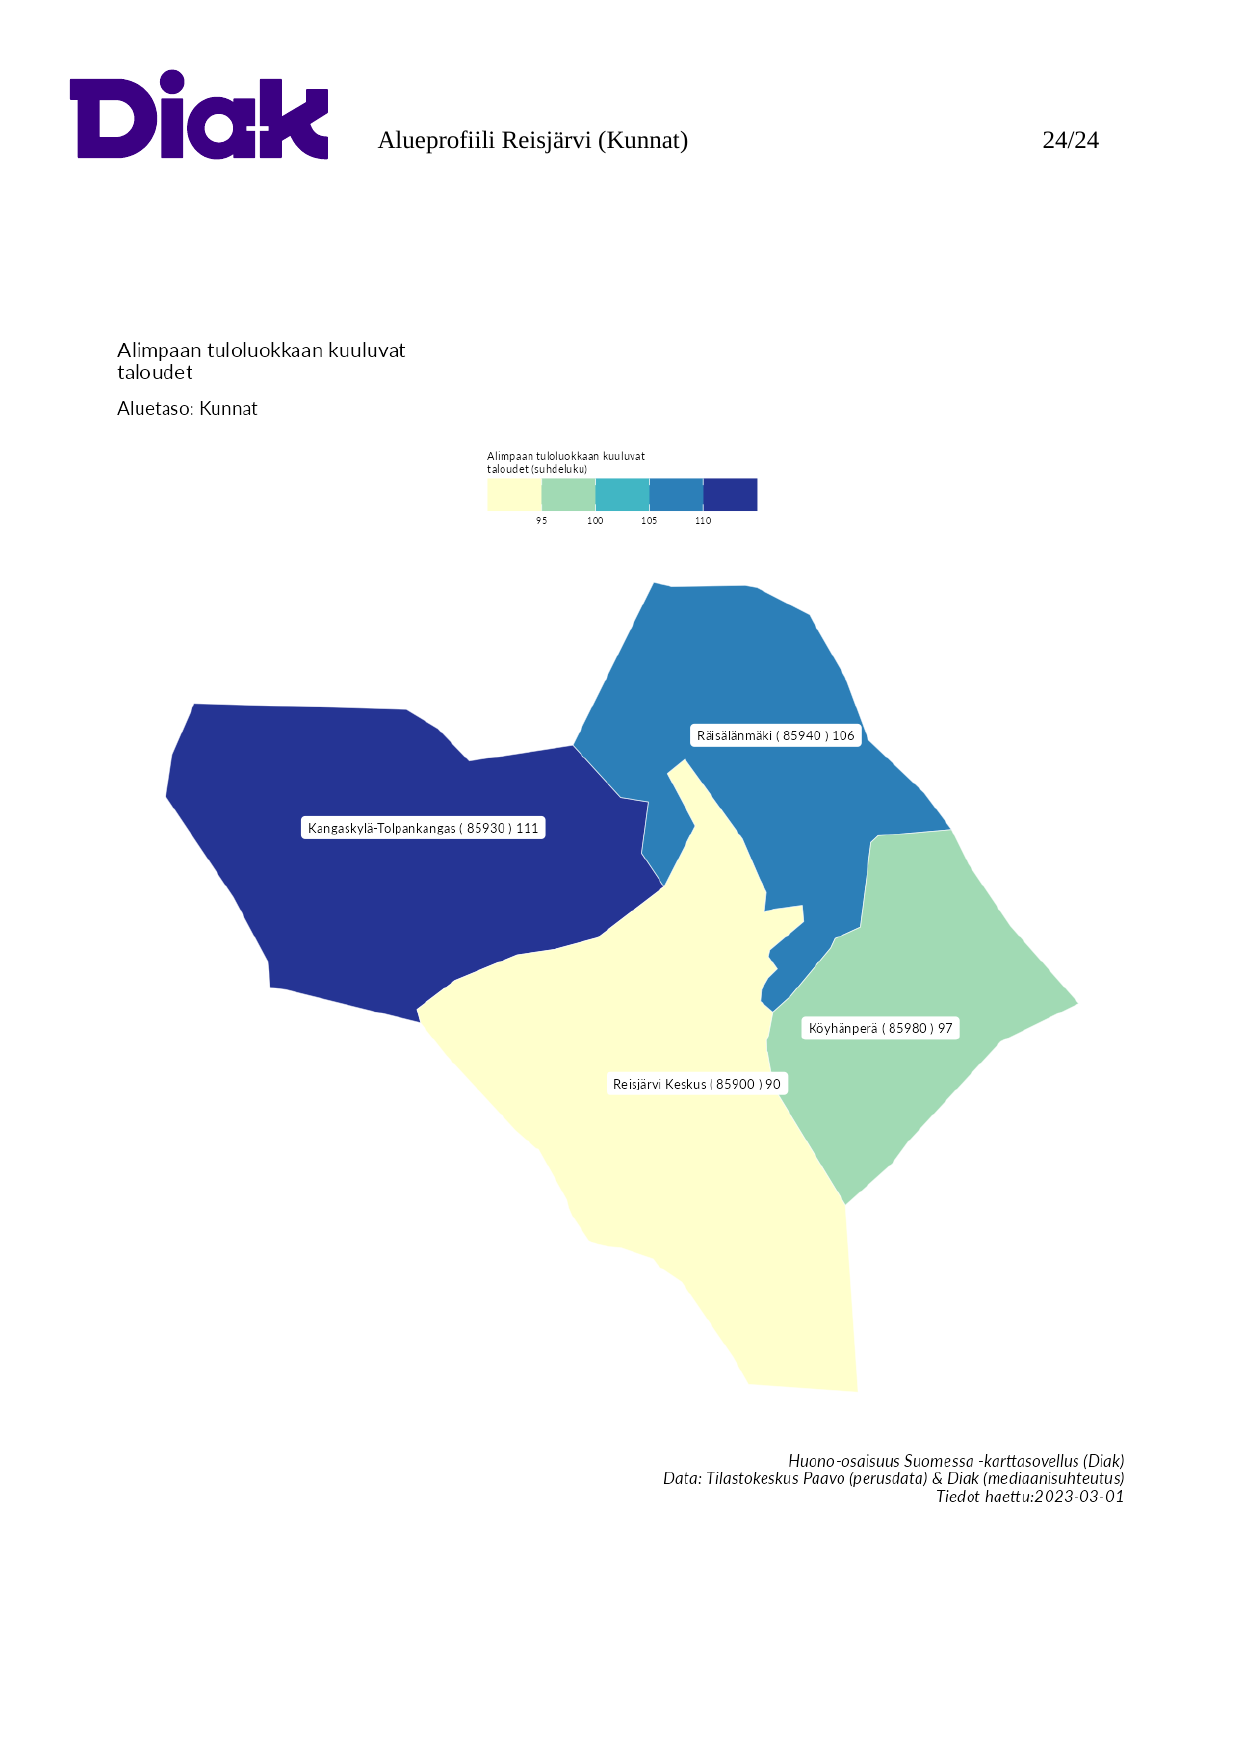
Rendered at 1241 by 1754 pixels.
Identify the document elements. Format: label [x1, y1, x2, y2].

picture [61, 196, 1179, 1651]
